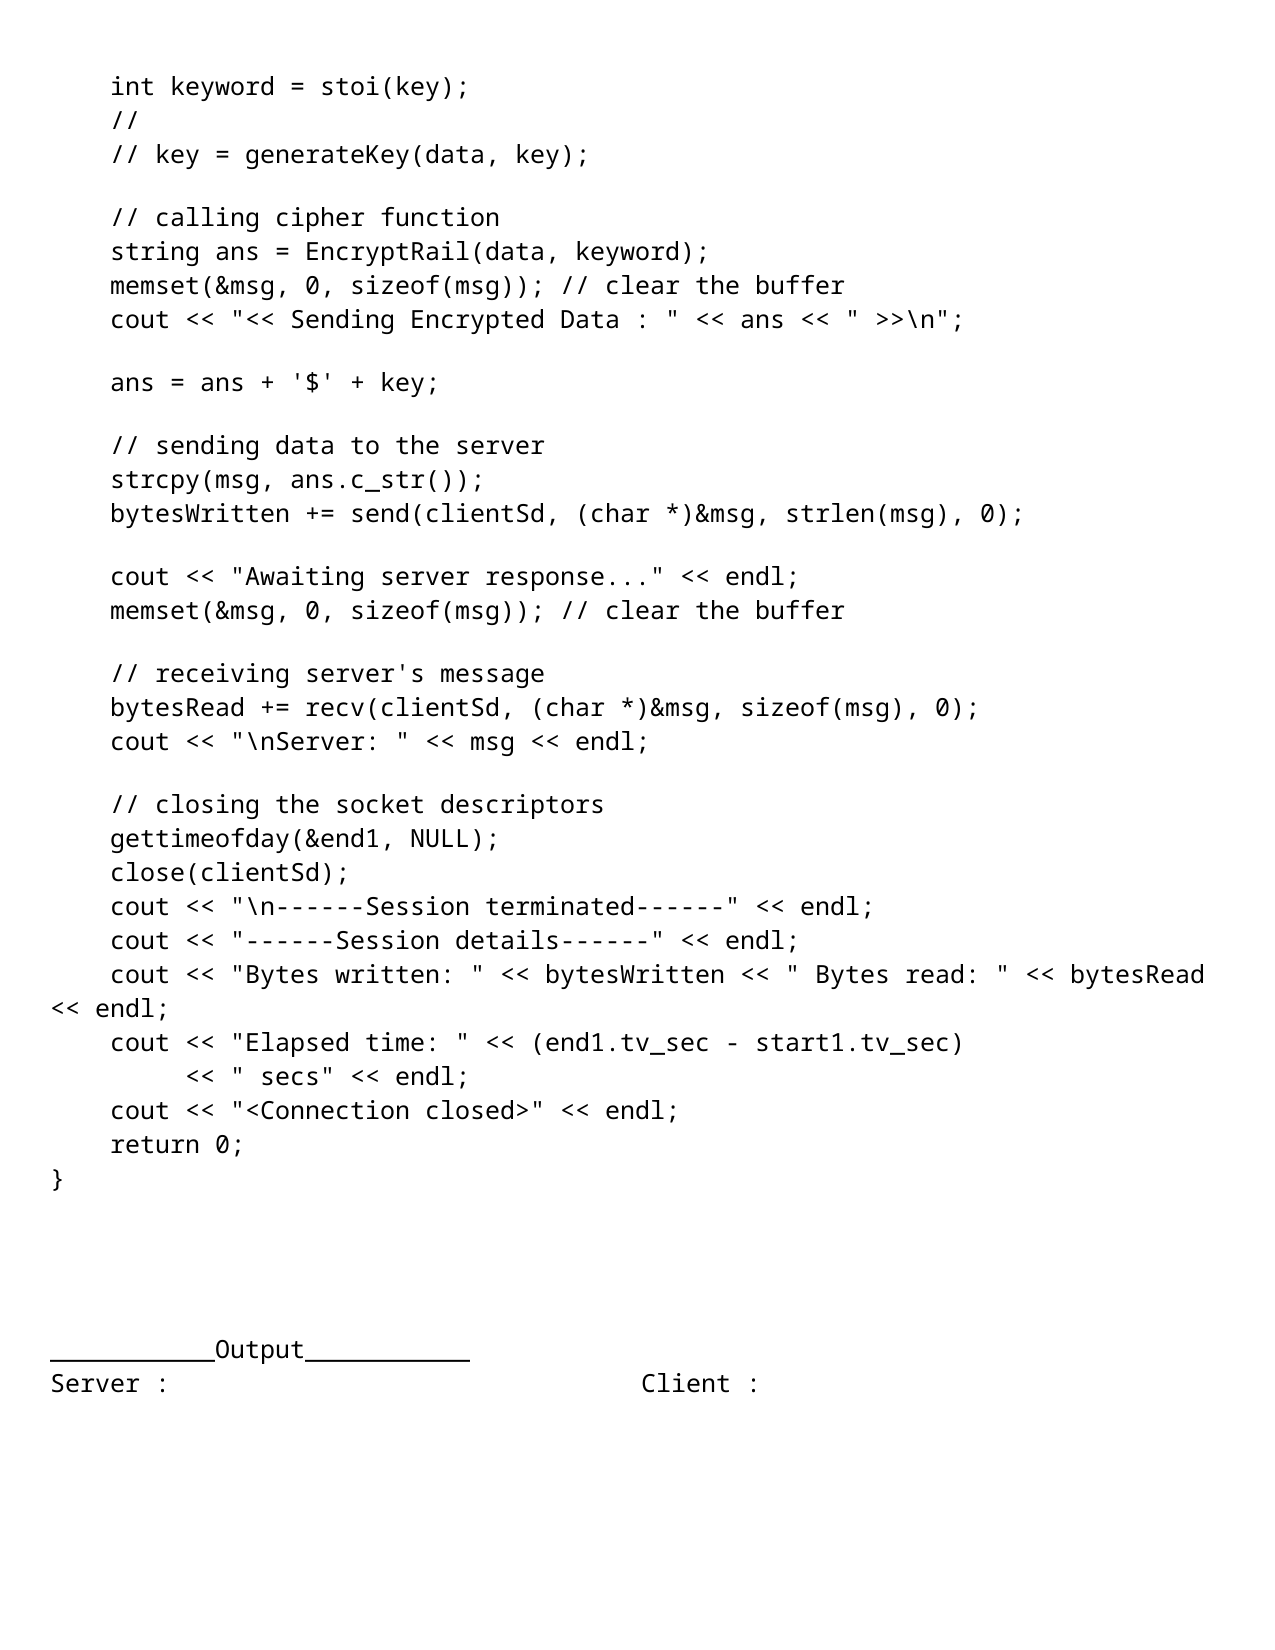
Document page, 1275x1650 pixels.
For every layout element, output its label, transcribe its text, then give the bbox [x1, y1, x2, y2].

text ans = ans + '$' + key; [50, 365, 1225, 399]
text string ans = EncryptRail(data, keyword); [50, 234, 1225, 268]
text cout << "Elapsed time: " << (end1.tv_sec - start1.tv_sec) [50, 1025, 1225, 1059]
text memset(&msg, 0, sizeof(msg)); // clear the buffer [50, 592, 1225, 627]
text // [50, 103, 1225, 137]
text cout << "<Connection closed>" << endl; [50, 1093, 1225, 1127]
text gettimeofday(&end1, NULL); [50, 820, 1225, 854]
text // calling cipher function [50, 200, 1225, 234]
text memset(&msg, 0, sizeof(msg)); // clear the buffer [50, 268, 1225, 302]
text cout << "Bytes written: " << bytesWritten << " Bytes read: " << bytesRead << endl; [50, 957, 1225, 1025]
text int keyword = stoi(key); [50, 69, 1225, 103]
text bytesWritten += send(clientSd, (char *)&msg, strlen(msg), 0); [50, 496, 1225, 530]
text // sending data to the server [50, 427, 1225, 462]
text cout << "\n------Session terminated------" << endl; [50, 888, 1225, 922]
text ___________Output___________ [50, 1331, 1225, 1365]
text } [50, 1161, 1225, 1195]
text cout << "<< Sending Encrypted Data : " << ans << " >>\n"; [50, 302, 1225, 336]
text close(clientSd); [50, 854, 1225, 888]
text // closing the socket descriptors [50, 786, 1225, 820]
text cout << "Awaiting server response..." << endl; [50, 558, 1225, 592]
text << " secs" << endl; [50, 1059, 1225, 1093]
text cout << "------Session details------" << endl; [50, 922, 1225, 957]
text cout << "\nServer: " << msg << endl; [50, 723, 1225, 757]
text Server : Client : [50, 1365, 1225, 1399]
text bytesRead += recv(clientSd, (char *)&msg, sizeof(msg), 0); [50, 689, 1225, 723]
text return 0; [50, 1127, 1225, 1161]
text // receiving server's message [50, 655, 1225, 689]
text // key = generateKey(data, key); [50, 137, 1225, 171]
text strcpy(msg, ans.c_str()); [50, 462, 1225, 496]
